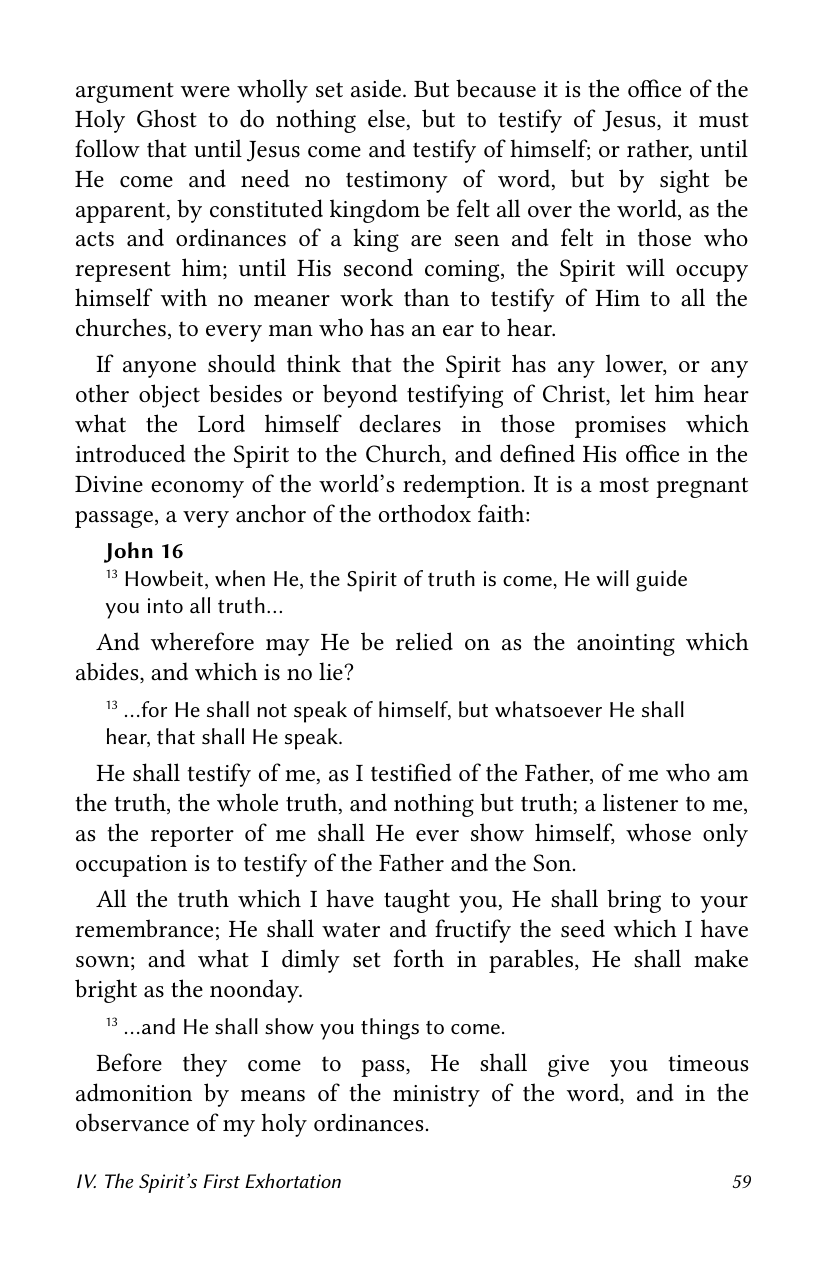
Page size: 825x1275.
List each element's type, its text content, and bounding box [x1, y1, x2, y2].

text John 16 [105, 538, 750, 564]
text He shall testify of me, as I testified of the Father, of me who am the truth, the whole truth, and nothing but truth; a listener to me, as the reporter of me shall He ever show himself, whose only occupation is to testify of the Father and the Son. [75, 759, 750, 878]
text 13 Howbeit, when He, the Spirit of truth is come, He will guide you into all truth… [105, 566, 720, 619]
text All the truth which I have taught you, He shall bring to your remembrance; He shall water and fructify the seed which I have sown; and what I dimly set forth in parables, He shall make bright as the noonday. [75, 885, 750, 1003]
text And wherefore may He be relied on as the anointing which abides, and which is no lie? [75, 628, 750, 687]
text If anyone should think that the Spirit has any lower, or any other object besides or beyond testifying of Christ, let him hear what the Lord himself declares in those promises which introduced the Spirit to the Church, and defined His office in the Divine economy of the world’s redemption. It is a most pregnant passage, a very anchor of the orthodox faith: [75, 350, 750, 528]
text 13 ...and He shall show you things to come. [105, 1013, 720, 1040]
text Before they come to pass, He shall give you timeous admonition by means of the ministry of the word, and in the observance of my holy ordinances. [75, 1049, 750, 1137]
text argument were wholly set aside. But because it is the office of the Holy Ghost to do nothing else, but to testify of Jesus, it must follow that until Jesus come and testify of himself; or rather, until He come and need no testimony of word, but by sight be apparent, by constituted kingdom be felt all over the world, as the acts and ordinances of a king are seen and felt in those who represent him; until His second coming, the Spirit will occupy himself with no meaner work than to testify of Him to all the churches, to every man who has an ear to hear. [75, 75, 750, 343]
text 13 ...for He shall not speak of himself, but whatsoever He shall hear, that shall He speak. [105, 697, 720, 750]
